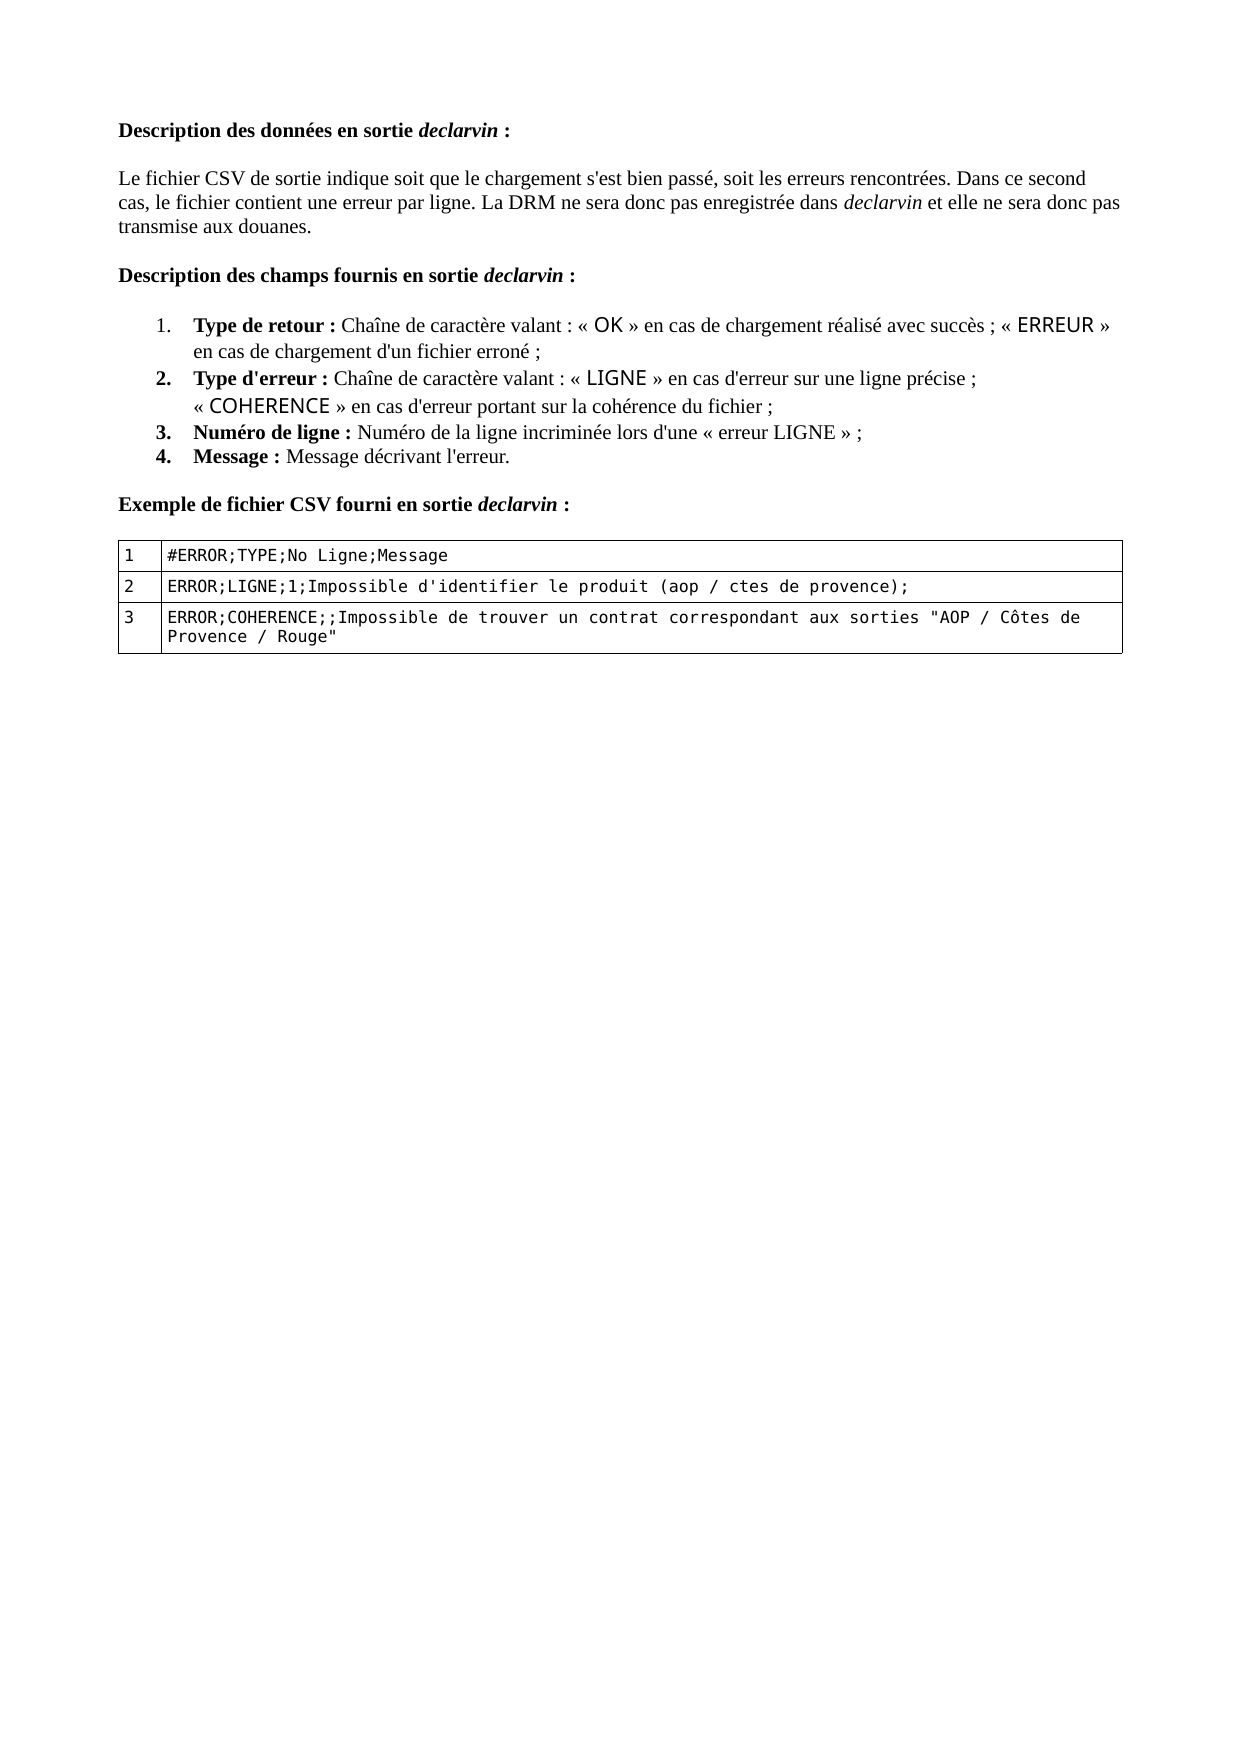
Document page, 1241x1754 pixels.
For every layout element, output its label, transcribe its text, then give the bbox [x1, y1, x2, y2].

table_cell ERROR;LIGNE;1;Impossible d'identifier le produit (aop / ctes de provence); [162, 572, 1122, 602]
table_cell ERROR;COHERENCE;;Impossible de trouver un contrat correspondant aux sorties "AOP / Côtes de Provence / Rouge" [162, 603, 1122, 652]
list Type d'erreur : Chaîne de caractère valant : « LIGNE » en cas d'erreur sur une ligne précise ; « COHERENCE » en cas d'erreur portant sur la cohérence du fichier ; [156, 363, 1122, 420]
table_header #ERROR;TYPE;No Ligne;Message [162, 541, 1122, 571]
text Description des champs fournis en sortie declarvin : [118, 262, 1122, 287]
table_header 1 [119, 541, 161, 571]
list Type de retour : Chaîne de caractère valant : « OK » en cas de chargement réalisé avec succès ; « ERREUR » en cas de chargement d'un fichier erroné ; [156, 311, 1122, 363]
list Numéro de ligne : Numéro de la ligne incriminée lors d'une « erreur LIGNE » ; [156, 420, 1122, 444]
text Le fichier CSV de sortie indique soit que le chargement s'est bien passé, soit les erreurs rencontrées. Dans ce second cas, le fichier contient une erreur par ligne. La DRM ne sera donc pas enregistrée dans declarvin et elle ne sera donc pas transmise aux douanes. [118, 166, 1122, 238]
list Message : Message décrivant l'erreur. [156, 444, 1122, 468]
table_cell 2 [119, 572, 161, 602]
text Exemple de fichier CSV fourni en sortie declarvin : [118, 492, 1122, 516]
text Description des données en sortie declarvin : [118, 118, 1122, 142]
table_cell 3 [119, 603, 161, 652]
